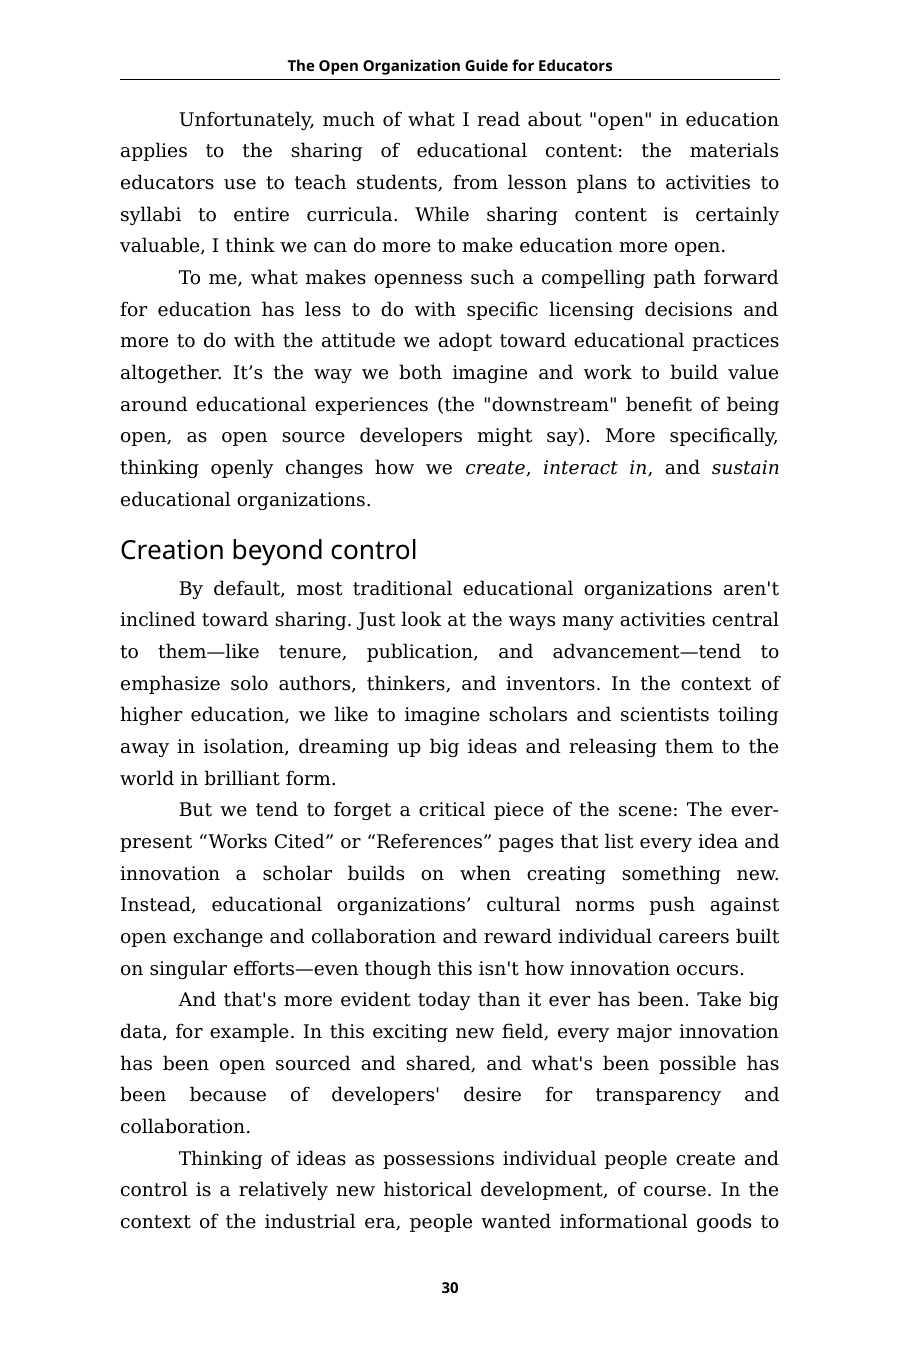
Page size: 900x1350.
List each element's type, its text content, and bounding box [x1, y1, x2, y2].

text Unfortunately, much of what I read about "open" in education applies to the sharing of educational content: the materials educators use to teach students, from lesson plans to activities to syllabi to entire curricula. While sharing content is certainly valuable, I think we can do more to make education more open. [120, 109, 780, 257]
text But we tend to forget a critical piece of the scene: The ever-present “Works Cited” or “References” pages that list every idea and innovation a scholar builds on when creating something new. Instead, educational organizations’ cultural norms push against open exchange and collaboration and reward individual careers built on singular efforts—even though this isn't how innovation occurs. [120, 799, 780, 980]
subtitle Creation beyond control [120, 535, 780, 565]
text To me, what makes openness such a compelling path forward for education has less to do with specific licensing decisions and more to do with the attitude we adopt toward educational practices altogether. It’s the way we both imagine and work to build value around educational experiences (the "downstream" benefit of being open, as open source developers might say). More specifically, thinking openly changes how we create, interact in, and sustain educational organizations. [120, 267, 780, 511]
text And that's more evident today than it ever has been. Take big data, for example. In this exciting new field, every major innovation has been open sourced and shared, and what's been possible has been because of developers' desire for transparency and collaboration. [120, 989, 780, 1138]
text Thinking of ideas as possessions individual people create and control is a relatively new historical development, of course. In the context of the industrial era, people wanted informational goods to [120, 1148, 780, 1233]
text By default, most traditional educational organizations aren't inclined toward sharing. Just look at the ways many activities central to them—like tenure, publication, and advancement—tend to emphasize solo authors, thinkers, and inventors. In the context of higher education, we like to imagine scholars and scientists toiling away in isolation, dreaming up big ideas and releasing them to the world in brilliant form. [120, 578, 780, 790]
